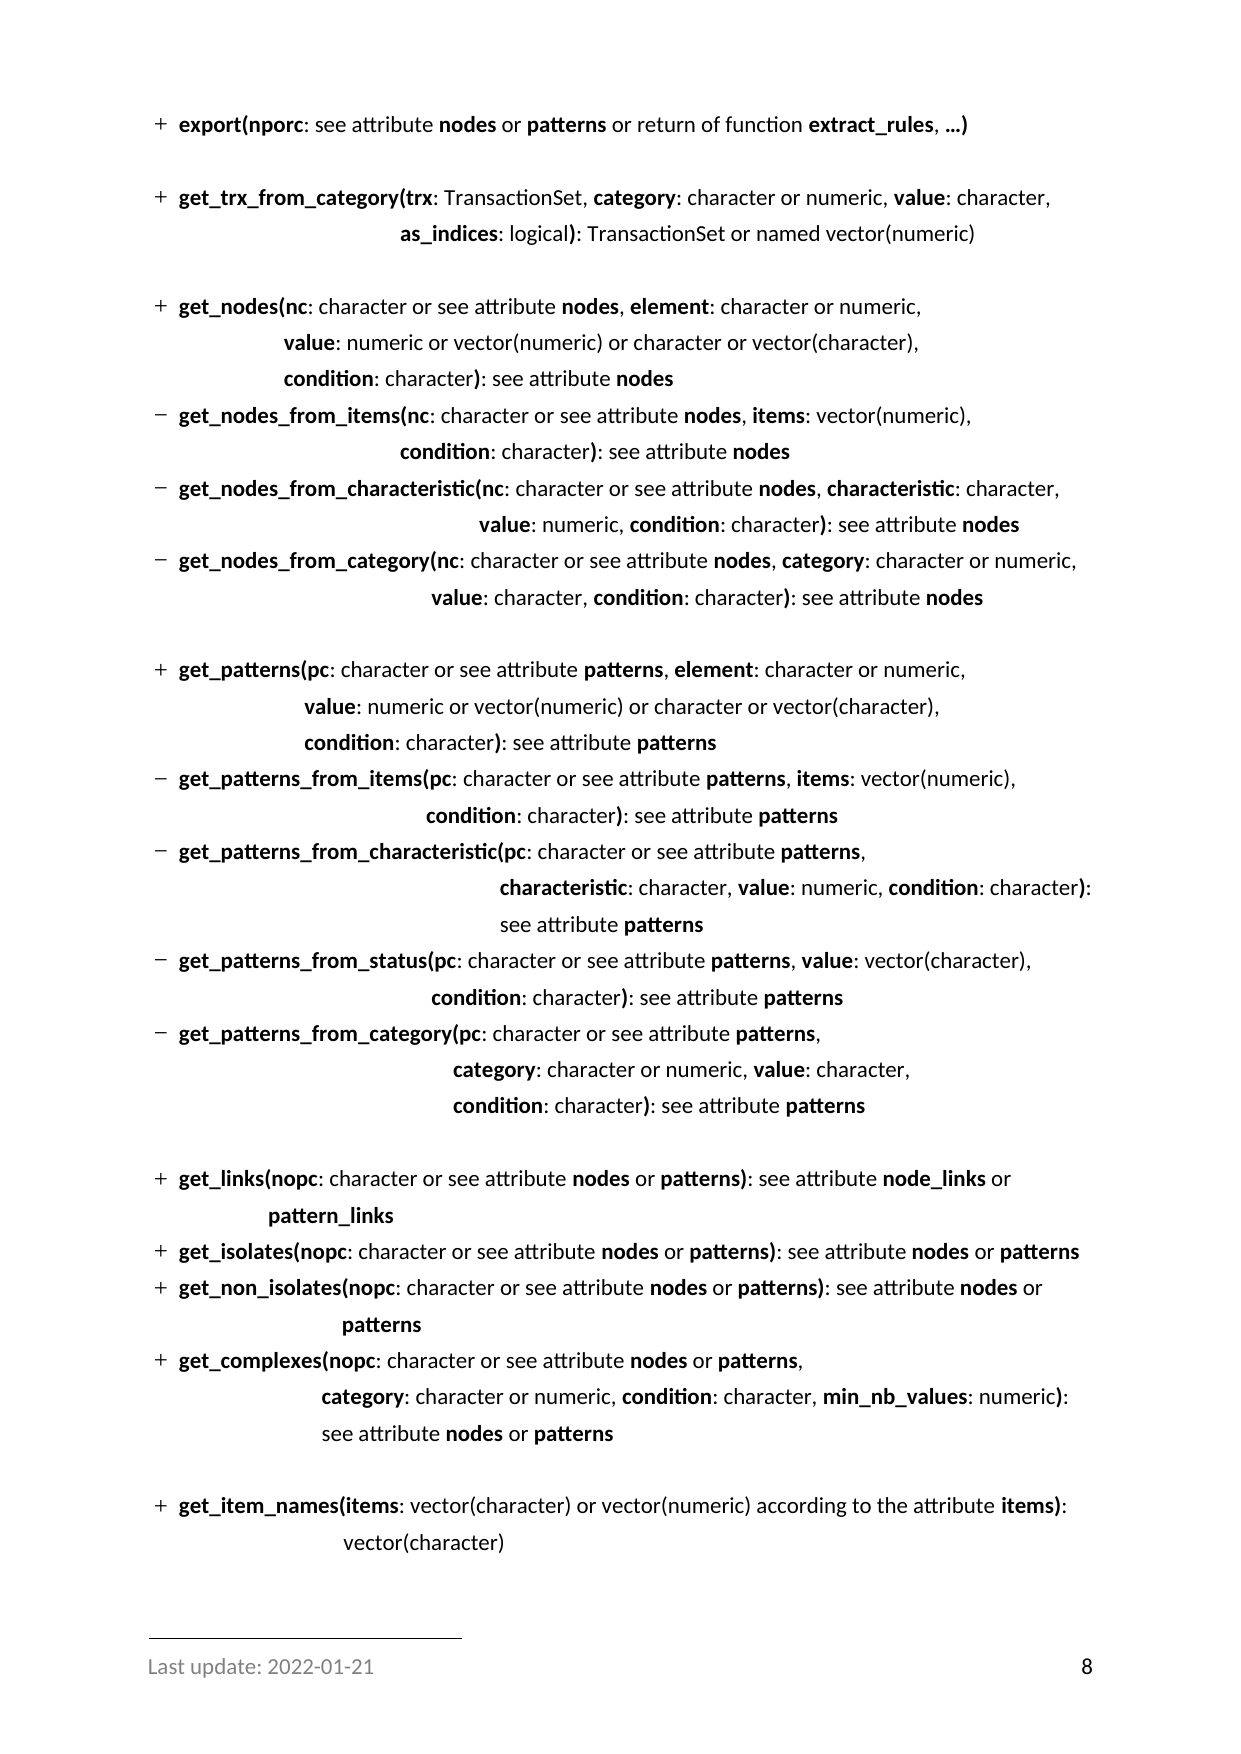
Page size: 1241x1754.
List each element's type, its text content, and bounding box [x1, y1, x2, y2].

text condition: character): see attribute patterns [221, 728, 1093, 756]
text value: numeric or vector(numeric) or character or vector(character), [221, 328, 1093, 356]
text export(nporc: see attribute nodes or patterns or return of function extract_rules, …) [148, 110, 1093, 138]
text get_patterns_from_status(pc: character or see attribute patterns, value: vector(character), [148, 946, 1093, 974]
text characteristic: character, value: numeric, condition: character): [443, 873, 1093, 902]
text as_indices: logical): TransactionSet or named vector(numeric) [295, 219, 1093, 247]
text condition: character): see attribute nodes [221, 364, 1093, 393]
text category: character or numeric, value: character, [369, 1055, 1093, 1083]
text condition: character): see attribute patterns [369, 1092, 1093, 1120]
text value: character, condition: character): see attribute nodes [295, 583, 1093, 611]
text get_complexes(nopc: character or see attribute nodes or patterns, [148, 1346, 1093, 1374]
text value: numeric, condition: character): see attribute nodes [369, 510, 1093, 538]
text get_nodes_from_items(nc: character or see attribute nodes, items: vector(numeric), [148, 401, 1093, 429]
text condition: character): see attribute nodes [295, 437, 1093, 465]
text category: character or numeric, condition: character, min_nb_values: numeric): [295, 1382, 1093, 1411]
text get_patterns_from_characteristic(pc: character or see attribute patterns, [148, 837, 1093, 865]
text vector(character) [148, 1528, 1093, 1556]
text pattern_links [148, 1201, 1093, 1229]
text get_links(nopc: character or see attribute nodes or patterns): see attribute node_links or [148, 1164, 1093, 1192]
text value: numeric or vector(numeric) or character or vector(character), [221, 692, 1093, 720]
text get_patterns(pc: character or see attribute patterns, element: character or numeric, [148, 655, 1093, 683]
text see attribute patterns [443, 910, 1093, 938]
text get_trx_from_category(trx: TransactionSet, category: character or numeric, value: character, [148, 183, 1093, 211]
text get_nodes_from_characteristic(nc: character or see attribute nodes, characteristic: character, [148, 474, 1093, 502]
text get_non_isolates(nopc: character or see attribute nodes or patterns): see attribute nodes or [148, 1273, 1093, 1301]
text condition: character): see attribute patterns [369, 983, 1093, 1011]
text get_item_names(items: vector(character) or vector(numeric) according to the attribute items): [148, 1492, 1093, 1519]
text get_isolates(nopc: character or see attribute nodes or patterns): see attribute nodes or patterns [148, 1237, 1093, 1265]
text get_patterns_from_category(pc: character or see attribute patterns, [148, 1019, 1093, 1047]
text condition: character): see attribute patterns [369, 801, 1093, 829]
text get_nodes(nc: character or see attribute nodes, element: character or numeric, [148, 292, 1093, 320]
text patterns [221, 1310, 1093, 1338]
text get_patterns_from_items(pc: character or see attribute patterns, items: vector(numeric), [148, 764, 1093, 792]
text get_nodes_from_category(nc: character or see attribute nodes, category: character or numeric, [148, 546, 1093, 574]
text see attribute nodes or patterns [295, 1419, 1093, 1447]
